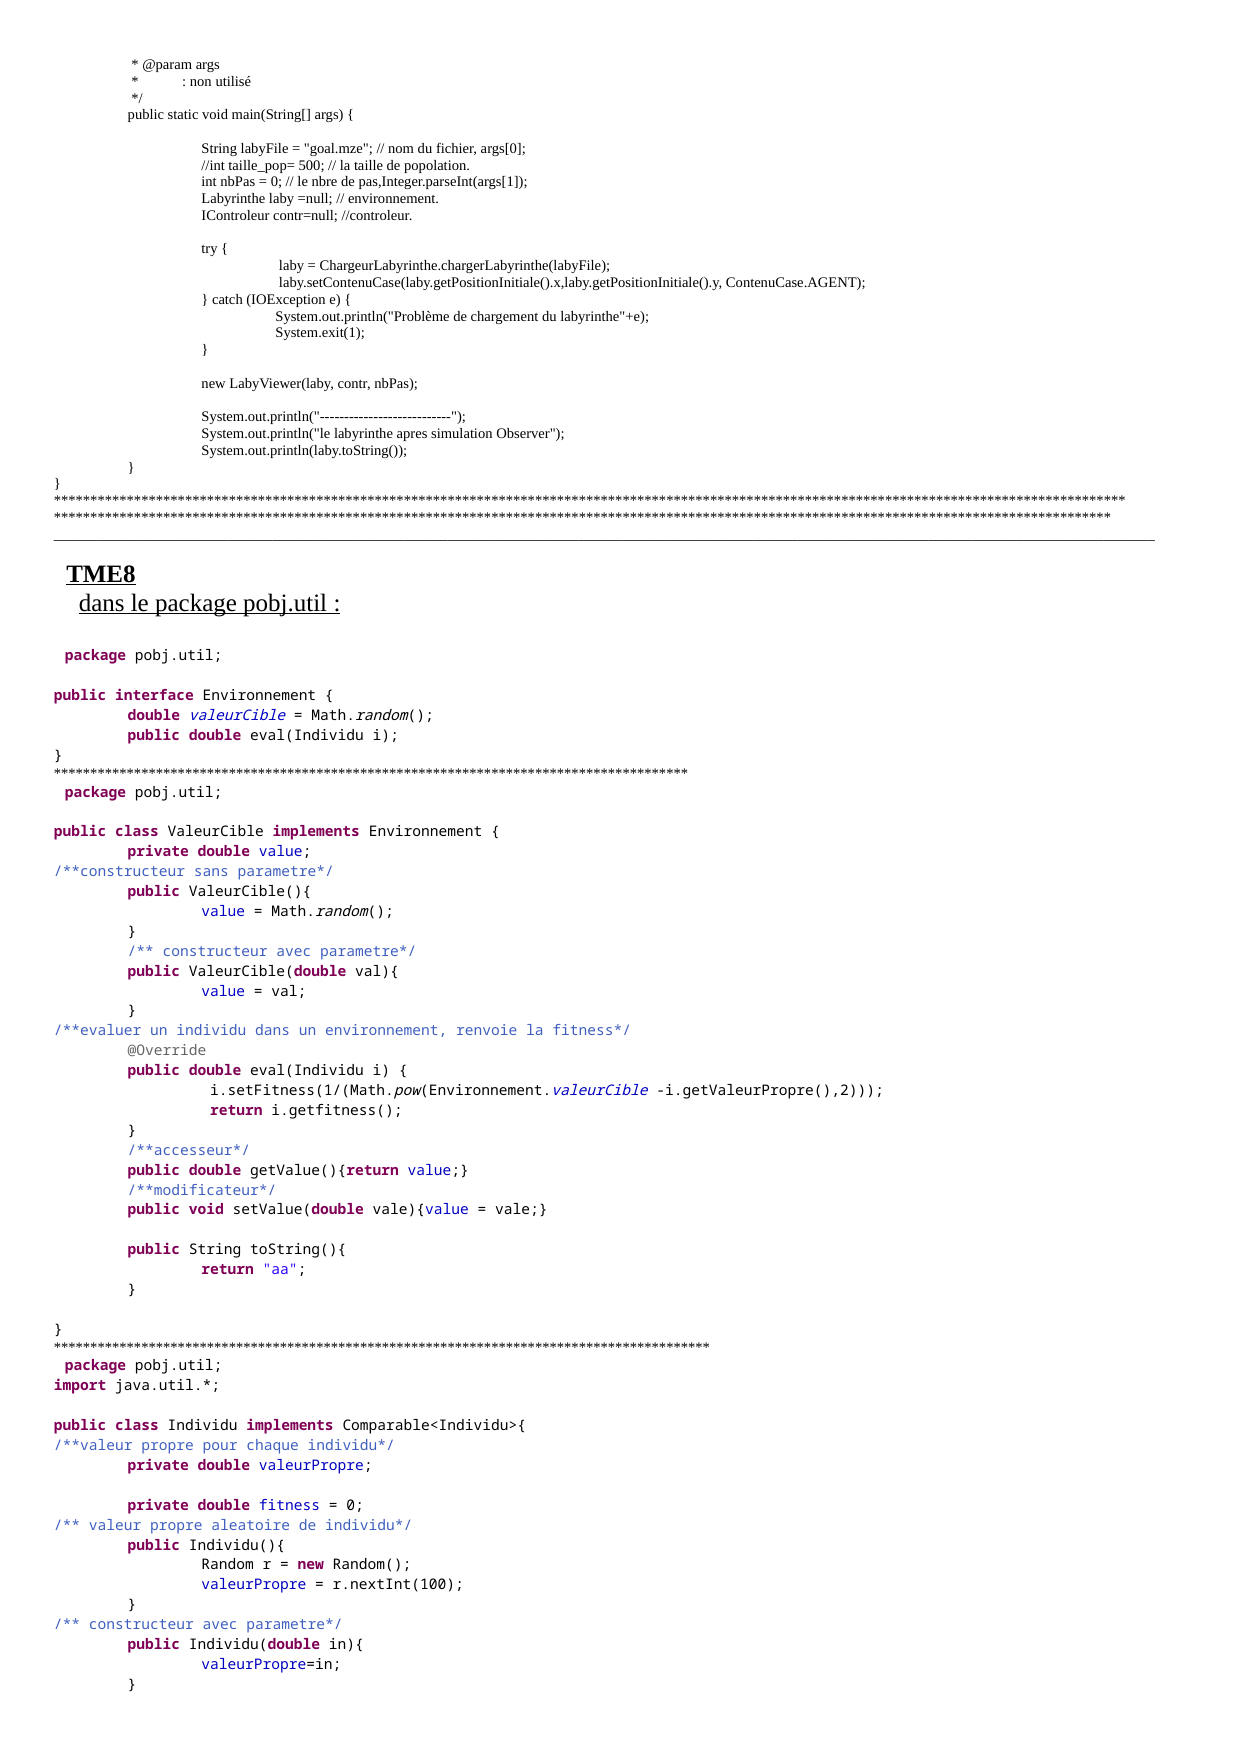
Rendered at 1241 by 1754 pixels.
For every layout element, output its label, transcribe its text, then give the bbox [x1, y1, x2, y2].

text value = Math.random(); [53, 901, 1184, 921]
text /** constructeur avec parametre*/ [53, 1614, 1184, 1634]
text public Individu(){ [53, 1534, 1184, 1554]
text private double value; [53, 841, 1184, 861]
text } [53, 1279, 1184, 1299]
text String labyFile = "goal.mze"; // nom du fichier, args[0]; [53, 140, 1184, 156]
text valeurPropre = r.nextInt(100); [53, 1574, 1184, 1594]
text package pobj.util; [53, 781, 1184, 801]
text } [53, 1318, 1184, 1338]
text int nbPas = 0; // le nbre de pas,Integer.parseInt(args[1]); [53, 173, 1184, 190]
text /**valeur propre pour chaque individu*/ [53, 1435, 1184, 1455]
text } [53, 458, 1184, 475]
text dans le package pobj.util : [53, 588, 1184, 616]
text Labyrinthe laby =null; // environnement. [53, 190, 1184, 207]
text } [53, 475, 1184, 492]
text /**evaluer un individu dans un environnement, renvoie la fitness*/ [53, 1020, 1184, 1040]
text public Individu(double in){ [53, 1634, 1184, 1654]
text public ValeurCible(double val){ [53, 960, 1184, 980]
text @Override [53, 1040, 1184, 1060]
text import java.util.*; [53, 1375, 1184, 1395]
text System.exit(1); [53, 324, 1184, 341]
text } [53, 1000, 1184, 1020]
text public double eval(Individu i) { [53, 1060, 1184, 1080]
text public ValeurCible(){ [53, 881, 1184, 901]
text value = val; [53, 980, 1184, 1000]
text } [53, 1594, 1184, 1614]
text /**modificateur*/ [53, 1179, 1184, 1199]
text TME8 [53, 559, 1184, 588]
text public double eval(Individu i); [53, 725, 1184, 745]
text } [53, 921, 1184, 941]
text package pobj.util; [53, 645, 1184, 665]
text *************************************************************************************************************************************************** [53, 492, 1184, 509]
text double valeurCible = Math.random(); [53, 705, 1184, 725]
text new LabyViewer(laby, contr, nbPas); [53, 374, 1184, 391]
text public double getValue(){return value;} [53, 1159, 1184, 1179]
text ****************************************************************************************** [53, 1338, 1184, 1355]
text ************************************************************************************************************************************************* [53, 509, 1184, 525]
text /** constructeur avec parametre*/ [53, 941, 1184, 960]
text */ [53, 89, 1184, 106]
text } [53, 341, 1184, 358]
text System.out.println("le labyrinthe apres simulation Observer"); [53, 425, 1184, 442]
text public String toString(){ [53, 1239, 1184, 1259]
text public class Individu implements Comparable<Individu>{ [53, 1415, 1184, 1435]
text System.out.println("Problème de chargement du labyrinthe"+e); [53, 307, 1184, 324]
text System.out.println("---------------------------"); [53, 408, 1184, 425]
text try { [53, 240, 1184, 257]
text System.out.println(laby.toString()); [53, 442, 1184, 458]
text IControleur contr=null; //controleur. [53, 207, 1184, 223]
text * @param args [53, 56, 1184, 73]
text private double valeurPropre; [53, 1455, 1184, 1474]
text laby = ChargeurLabyrinthe.chargerLabyrinthe(labyFile); [53, 257, 1184, 274]
text public static void main(String[] args) { [53, 106, 1184, 123]
text package pobj.util; [53, 1355, 1184, 1375]
text } [53, 1119, 1184, 1139]
text valeurPropre=in; [53, 1654, 1184, 1673]
text } catch (IOException e) { [53, 291, 1184, 307]
text } [53, 1673, 1184, 1693]
text laby.setContenuCase(laby.getPositionInitiale().x,laby.getPositionInitiale().y, ContenuCase.AGENT); [53, 274, 1184, 291]
text /**accesseur*/ [53, 1139, 1184, 1159]
text /**constructeur sans parametre*/ [53, 861, 1184, 881]
text _______________________________________________________________________________________________________________________________________________________ [53, 525, 1184, 542]
text private double fitness = 0; [53, 1494, 1184, 1514]
text return i.getfitness(); [53, 1100, 1184, 1119]
text return "aa"; [53, 1259, 1184, 1279]
text } [53, 745, 1184, 764]
text public class ValeurCible implements Environnement { [53, 821, 1184, 841]
text *************************************************************************************** [53, 764, 1184, 781]
text //int taille_pop= 500; // la taille de popolation. [53, 156, 1184, 173]
text public interface Environnement { [53, 685, 1184, 705]
text public void setValue(double vale){value = vale;} [53, 1199, 1184, 1219]
text /** valeur propre aleatoire de individu*/ [53, 1514, 1184, 1534]
text * : non utilisé [53, 73, 1184, 89]
text i.setFitness(1/(Math.pow(Environnement.valeurCible -i.getValeurPropre(),2))); [53, 1080, 1184, 1100]
text Random r = new Random(); [53, 1554, 1184, 1574]
